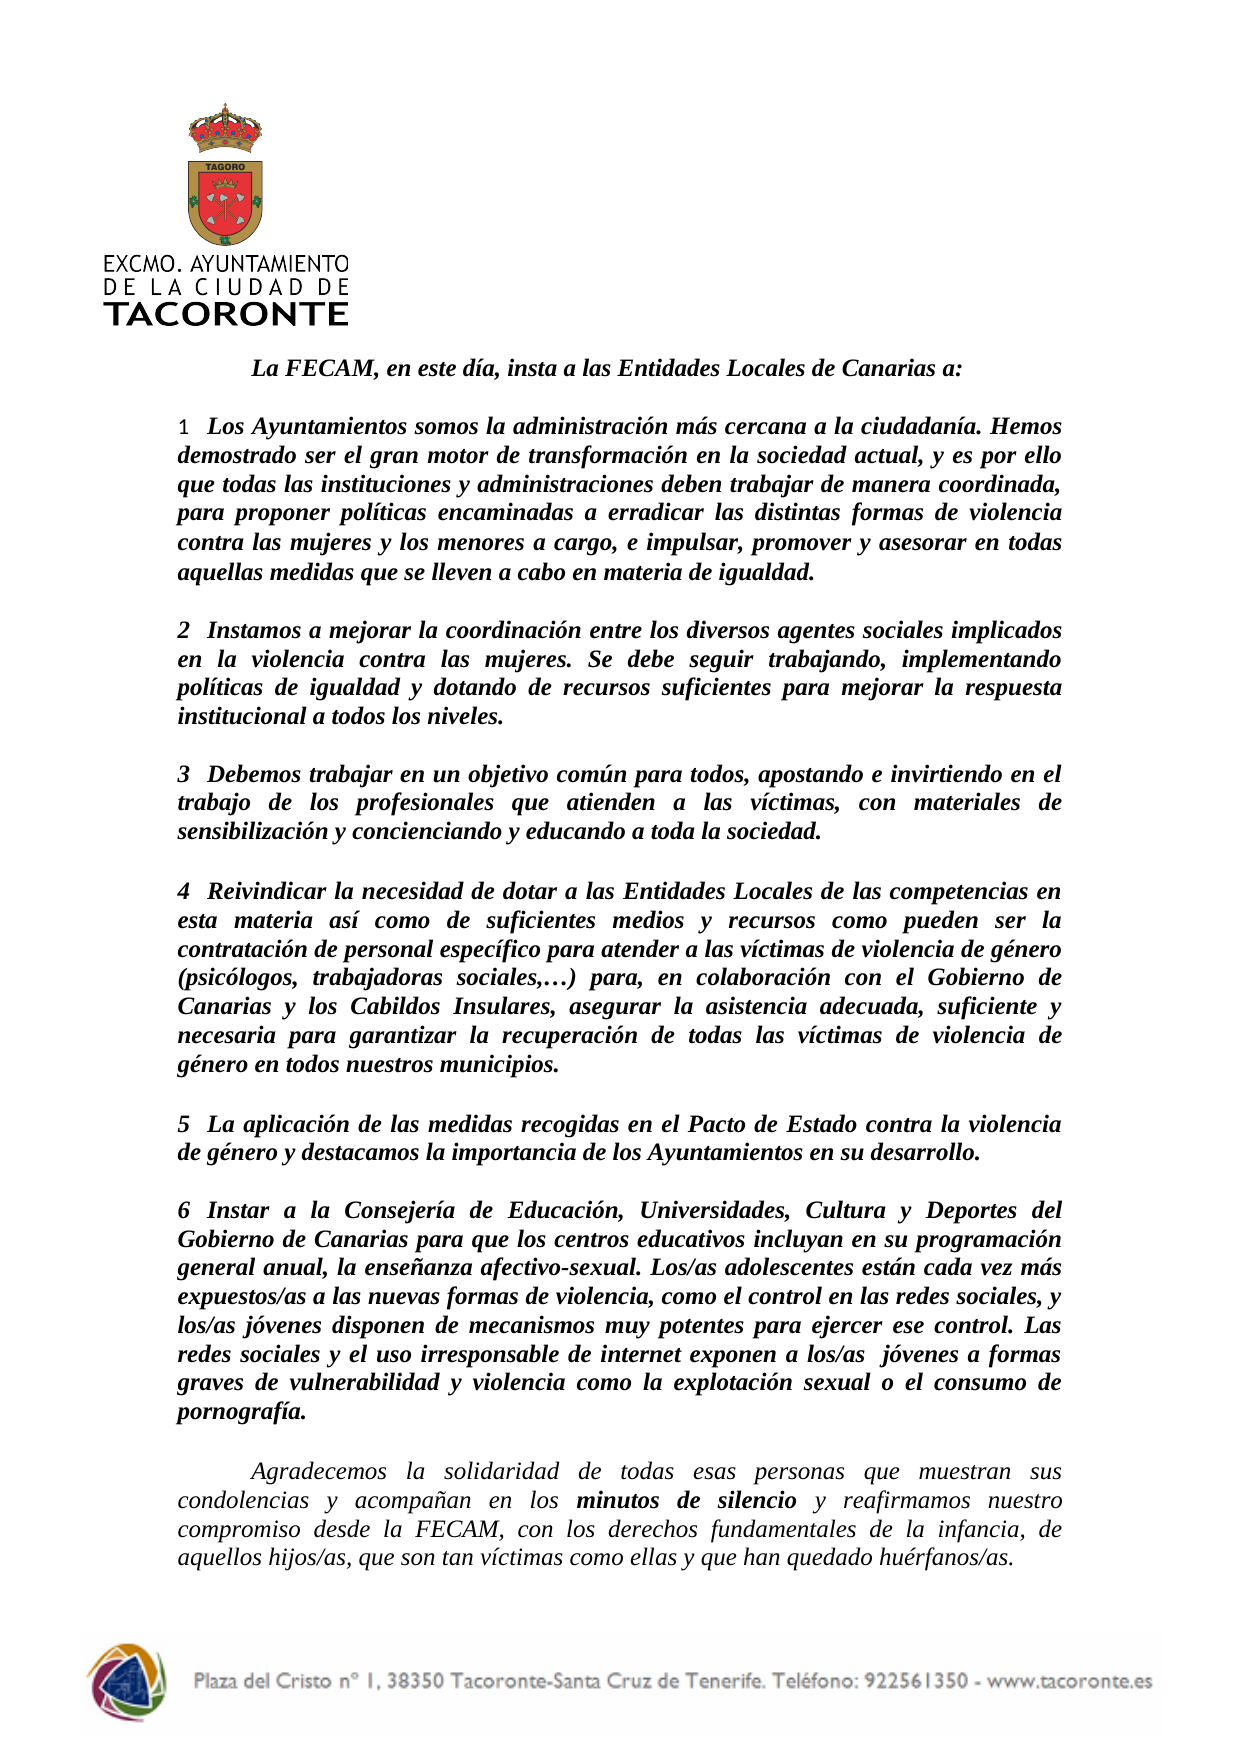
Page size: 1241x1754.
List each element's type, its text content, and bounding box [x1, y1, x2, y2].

list Debemos trabajar en un objetivo común para todos, apostando e invirtiendo en el trabajo de los profesionales que atienden a las víctimas, con materiales de sensibilización y concienciando y educando a toda la sociedad. [177, 759, 1063, 845]
list La aplicación de las medidas recogidas en el Pacto de Estado contra la violencia de género y destacamos la importancia de los Ayuntamientos en su desarrollo. [177, 1109, 1063, 1166]
text La FECAM, en este día, insta a las Entidades Locales de Canarias a: [177, 353, 1063, 382]
text Agradecemos la solidaridad de todas esas personas que muestran sus condolencias y acompañan en los minutos de silencio y reafirmamos nuestro compromiso desde la FECAM, con los derechos fundamentales de la infancia, de aquellos hijos/as, que son tan víctimas como ellas y que han quedado huérfanos/as. [177, 1456, 1063, 1571]
list Instamos a mejorar la coordinación entre los diversos agentes sociales implicados en la violencia contra las mujeres. Se debe seguir trabajando, implementando políticas de igualdad y dotando de recursos suficientes para mejorar la respuesta institucional a todos los niveles. [177, 615, 1063, 730]
list Los Ayuntamientos somos la administración más cercana a la ciudadanía. Hemos demostrado ser el gran motor de transformación en la sociedad actual, y es por ello que todas las instituciones y administraciones deben trabajar de manera coordinada, para proponer políticas encaminadas a erradicar las distintas formas de violencia contra las mujeres y los menores a cargo, e impulsar, promover y asesorar en todas aquellas medidas que se lleven a cabo en materia de igualdad. [177, 411, 1063, 586]
list Reivindicar la necesidad de dotar a las Entidades Locales de las competencias en esta materia así como de suficientes medios y recursos como pueden ser la contratación de personal específico para atender a las víctimas de violencia de género (psicólogos, trabajadoras sociales,…) para, en colaboración con el Gobierno de Canarias y los Cabildos Insulares, asegurar la asistencia adecuada, suficiente y necesaria para garantizar la recuperación de todas las víctimas de violencia de género en todos nuestros municipios. [177, 876, 1063, 1077]
picture [80, 1630, 1163, 1737]
list Instar a la Consejería de Educación, Universidades, Cultura y Deportes del Gobierno de Canarias para que los centros educativos incluyan en su programación general anual, la enseñanza afectivo-sexual. Los/as adolescentes están cada vez más expuestos/as a las nuevas formas de violencia, como el control en las redes sociales, y los/as jóvenes disponen de mecanismos muy potentes para ejercer ese control. Las redes sociales y el uso irresponsable de internet exponen a los/as jóvenes a formas graves de vulnerabilidad y violencia como la explotación sexual o el consumo de pornografía. [177, 1195, 1063, 1425]
picture [103, 103, 348, 326]
